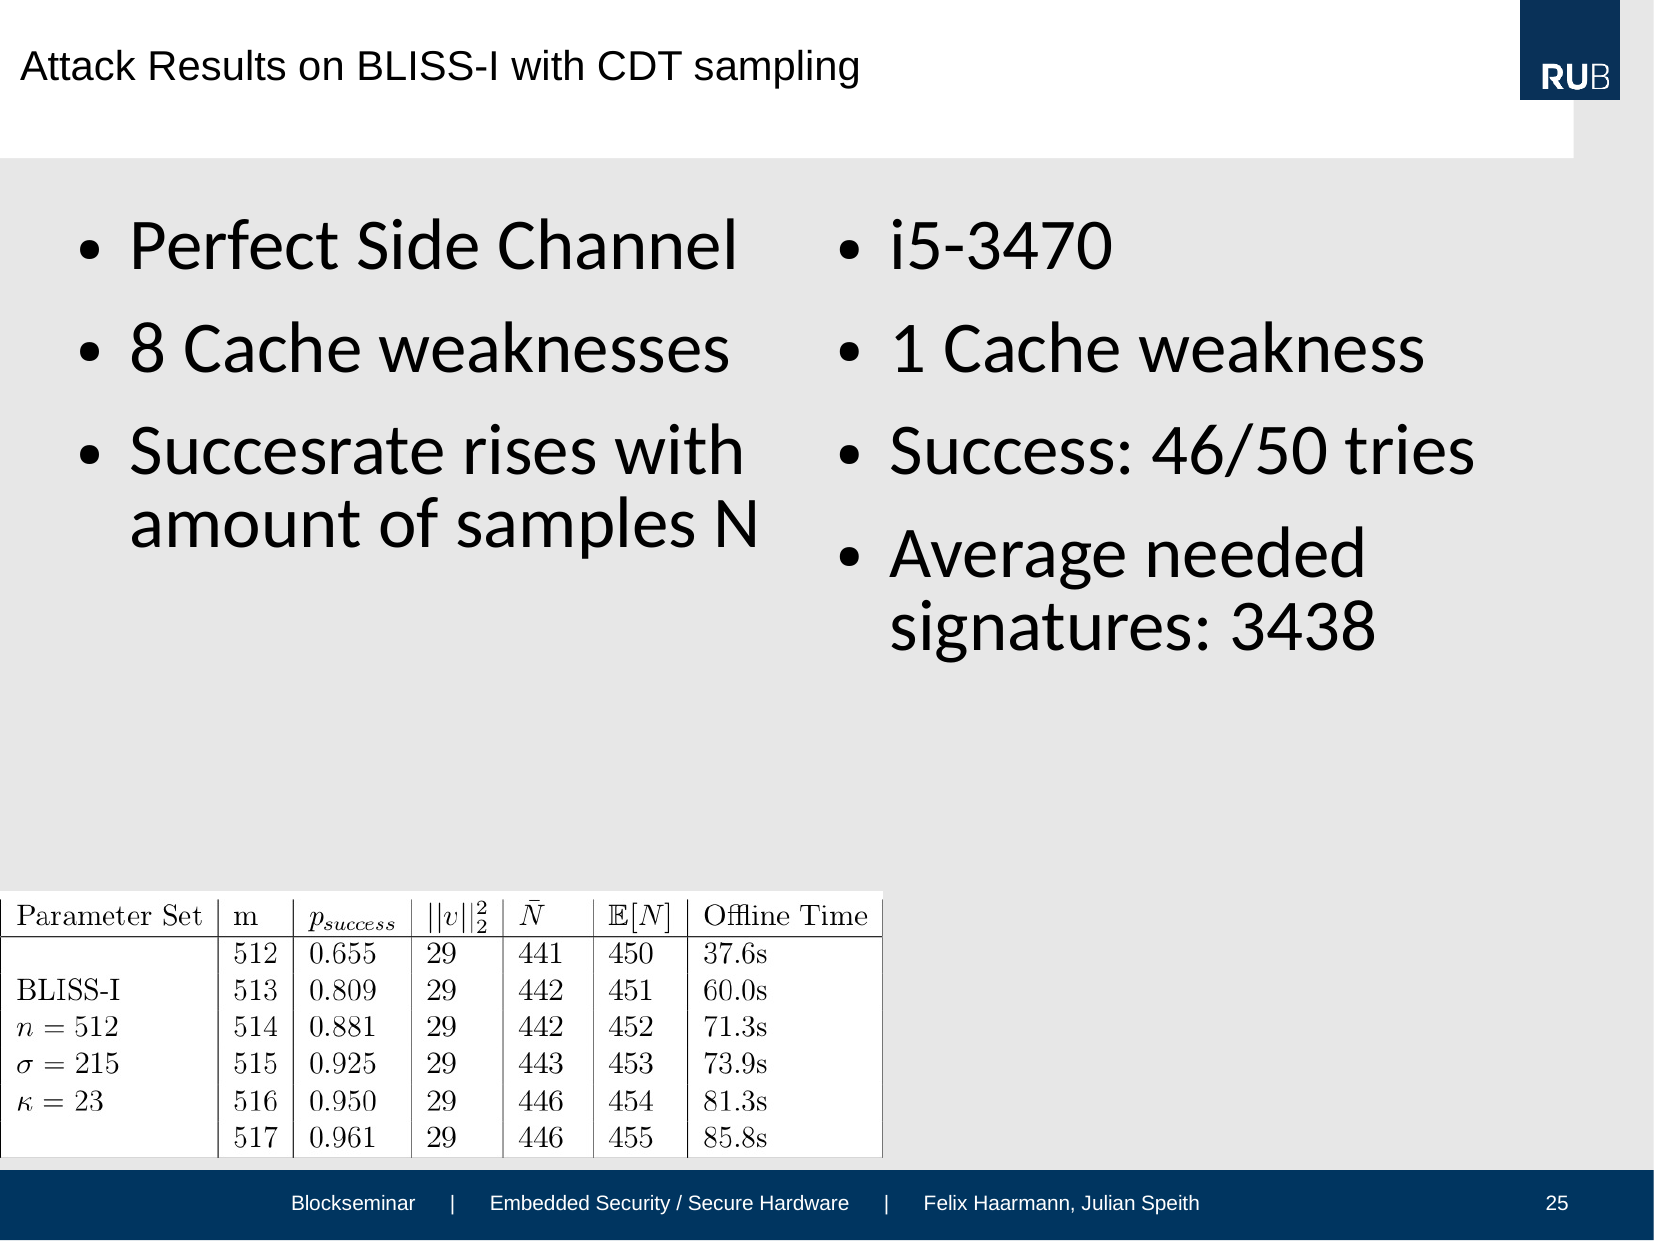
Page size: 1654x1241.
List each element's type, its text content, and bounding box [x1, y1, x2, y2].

picture [1520, 0, 1620, 100]
picture [0, 891, 883, 1158]
list Perfect Side Channel 8 Cache weaknesses Succesrate rises with amount of samples N [58, 214, 783, 891]
title Attack Results on BLISS-I with CDT sampling [20, 0, 1507, 149]
list i5-3470 1 Cache weakness Success: 46/50 tries Average needed signatures: 3438 [818, 214, 1543, 1114]
